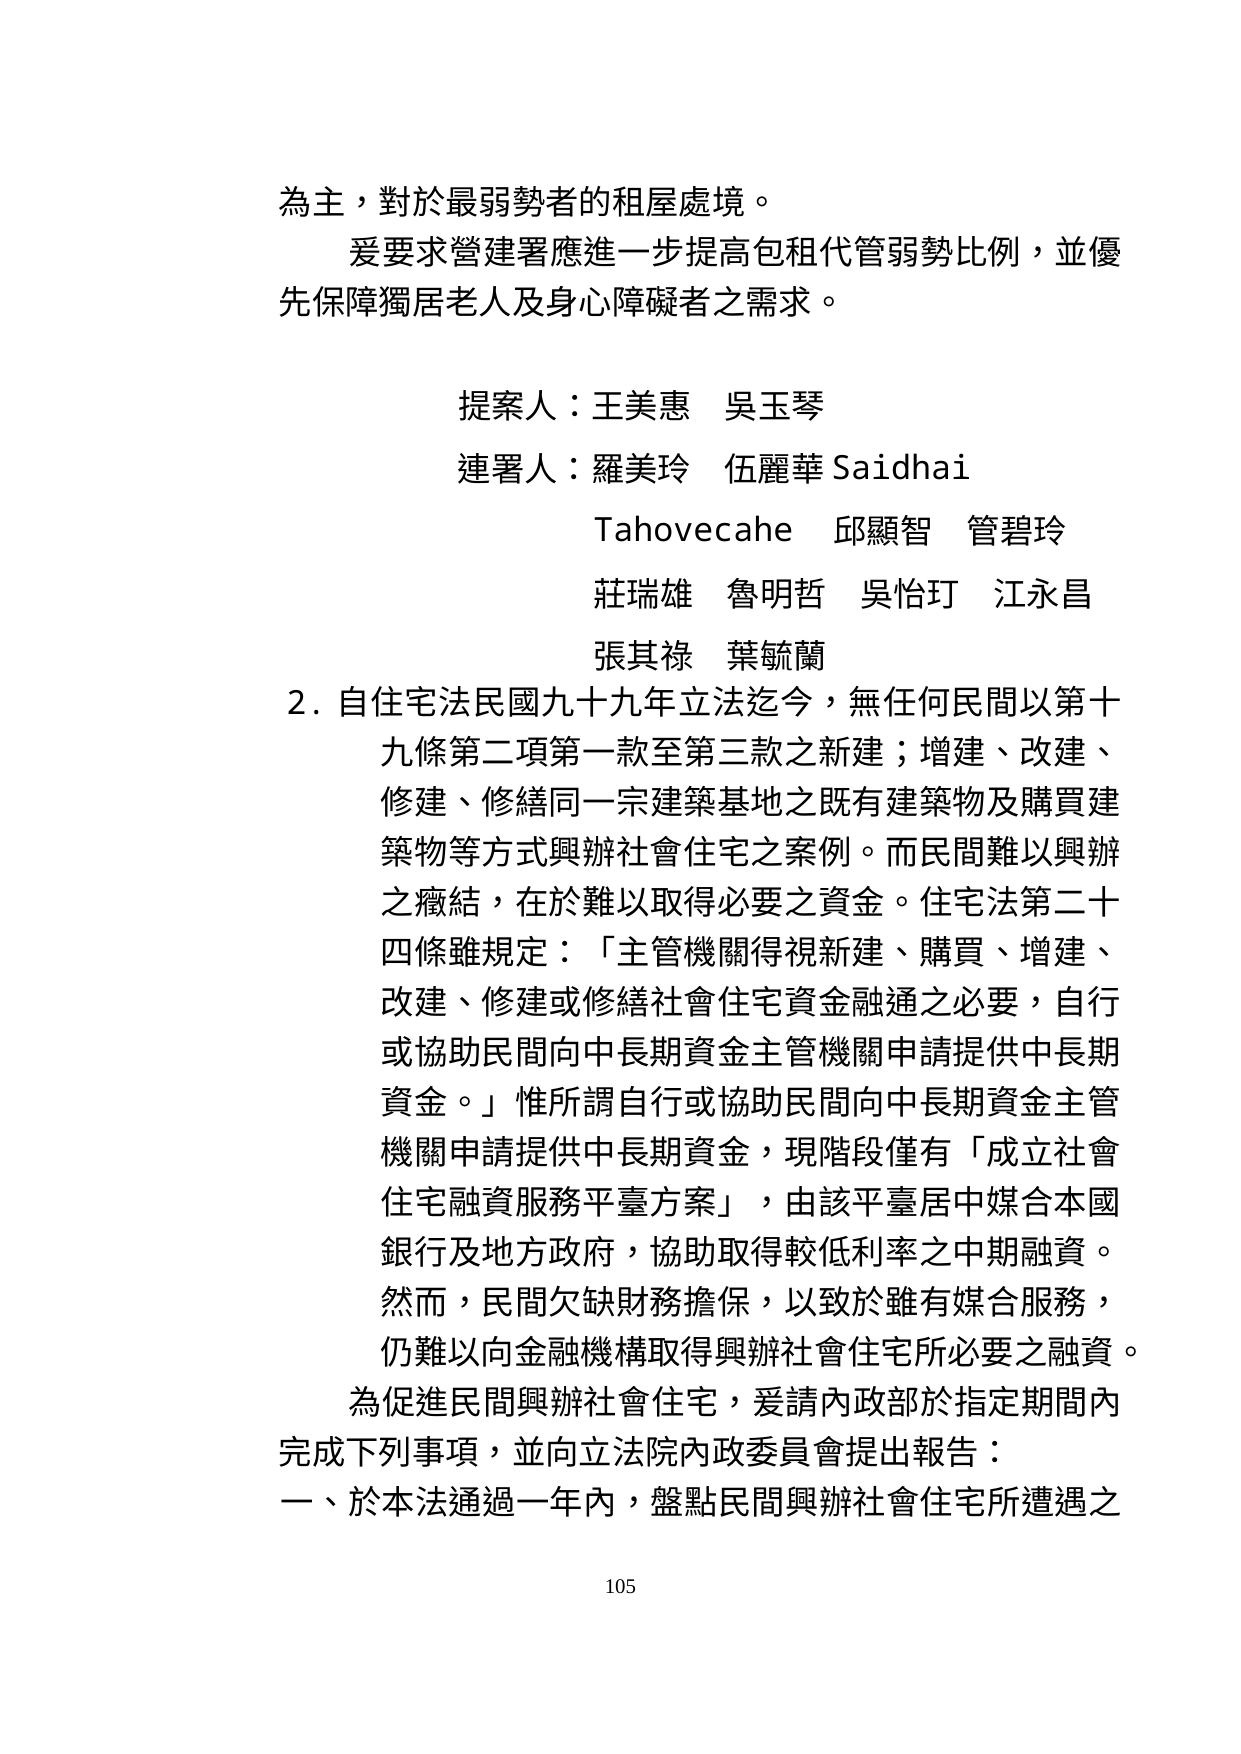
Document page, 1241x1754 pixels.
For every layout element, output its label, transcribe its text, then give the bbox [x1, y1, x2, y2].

text 為主，對於最弱勢者的租屋處境。 [278, 175, 1122, 225]
list 自住宅法民國九十九年立法迄今，無任何民間以第十九條第二項第一款至第三款之新建；增建、改建、修建、修繕同一宗建築基地之既有建築物及購買建築物等方式興辦社會住宅之案例。而民間難以興辦之癥結，在於難以取得必要之資金。住宅法第二十四條雖規定：「主管機關得視新建、購買、增建、改建、修建或修繕社會住宅資金融通之必要，自行或協助民間向中長期資金主管機關申請提供中長期資金。」惟所謂自行或協助民間向中長期資金主管機關申請提供中長期資金，現階段僅有「成立社會住宅融資服務平臺方案」，由該平臺居中媒合本國銀行及地方政府，協助取得較低利率之中期融資。然而，民間欠缺財務擔保，以致於雖有媒合服務，仍難以向金融機構取得興辦社會住宅所必要之融資。 [286, 675, 1122, 1375]
text 提案人：王美惠 吳玉琴 [458, 362, 1122, 425]
text 連署人：羅美玲 伍麗華Saidhai Tahovecahe 邱顯智 管碧玲 莊瑞雄 魯明哲 吳怡玎 江永昌 張其祿 葉毓蘭 [457, 425, 1122, 675]
text 爰要求營建署應進一步提高包租代管弱勢比例，並優先保障獨居老人及身心障礙者之需求。 [278, 225, 1122, 325]
text 為促進民間興辦社會住宅，爰請內政部於指定期間內完成下列事項，並向立法院內政委員會提出報告： [278, 1375, 1122, 1475]
text 一、於本法通過一年內，盤點民間興辦社會住宅所遭遇之 [281, 1475, 1122, 1525]
